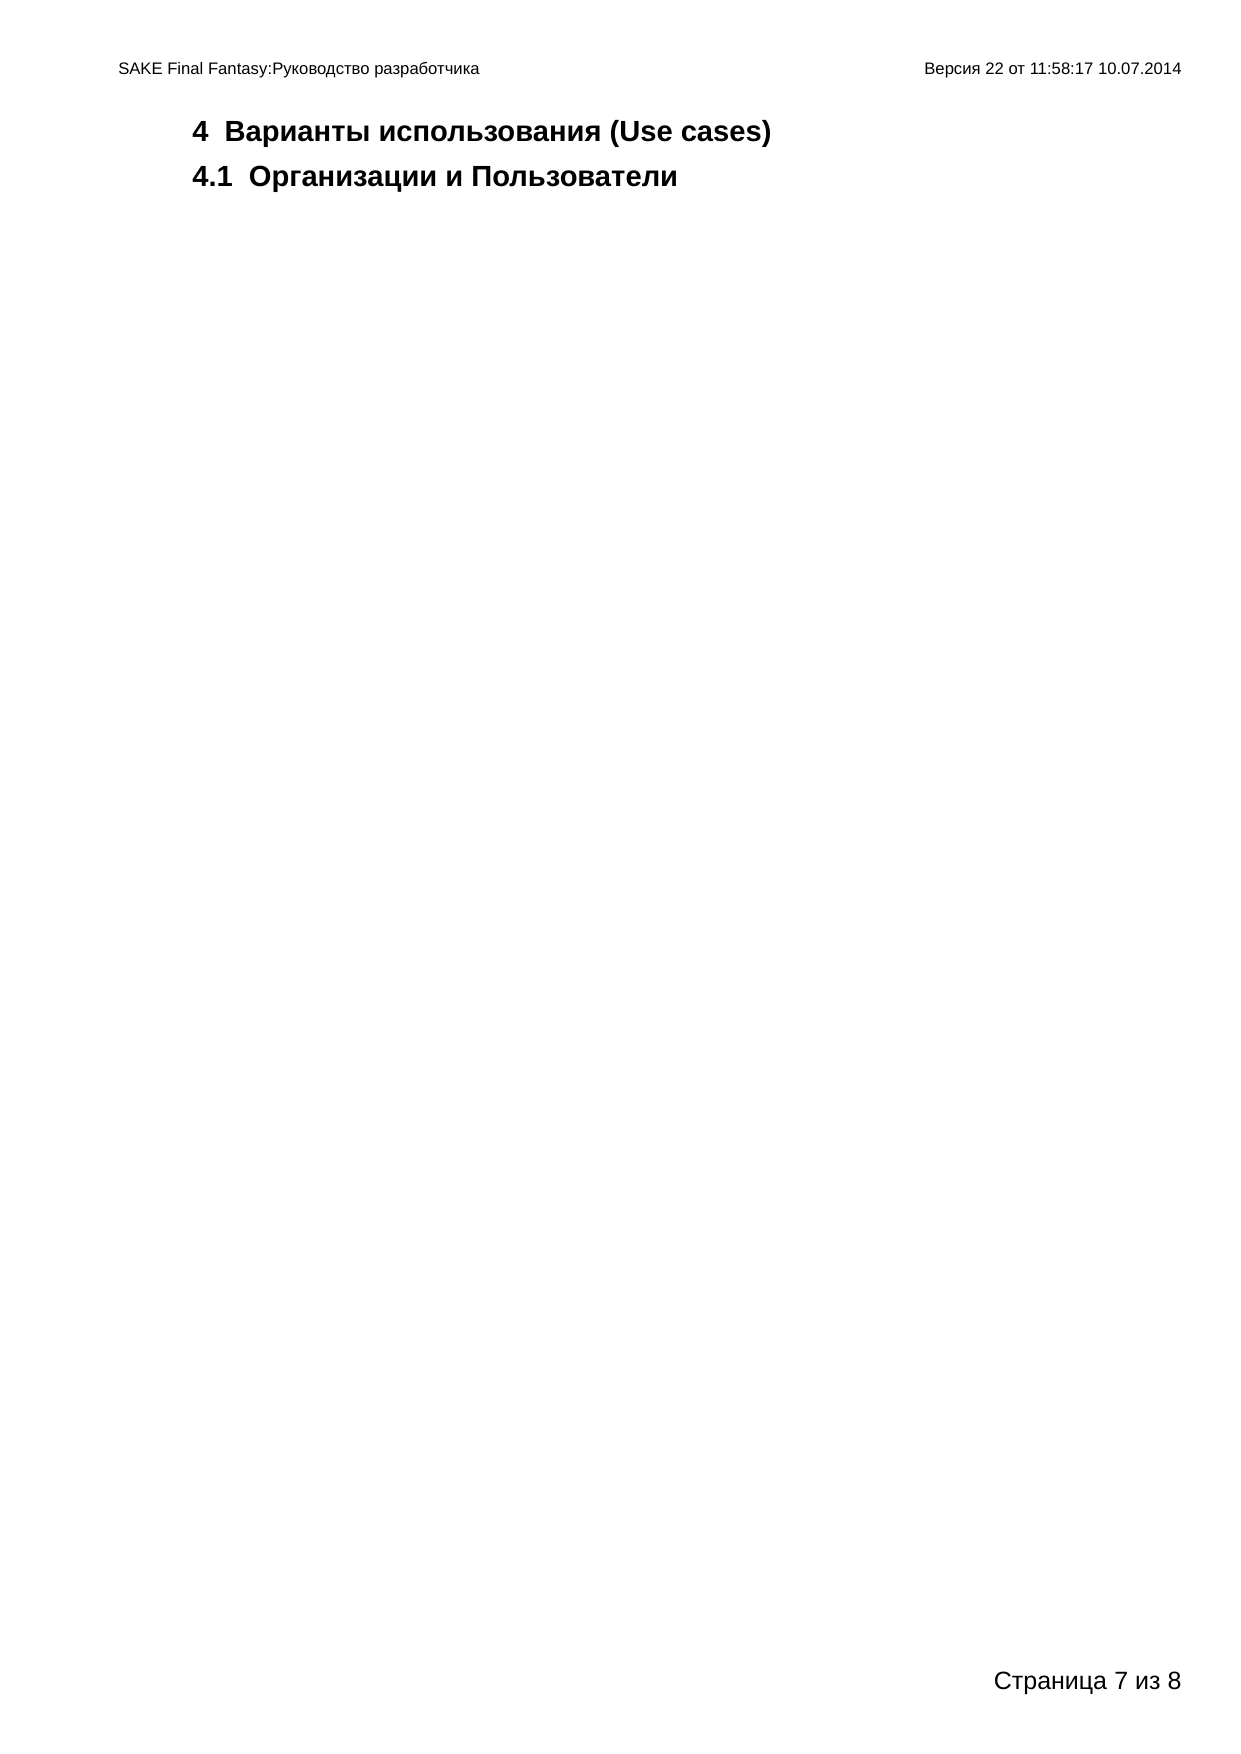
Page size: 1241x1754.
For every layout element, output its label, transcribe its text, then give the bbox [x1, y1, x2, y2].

subtitle Варианты использования (Use cases) [118, 114, 1181, 147]
subtitle Организации и Пользователи [118, 159, 1181, 193]
